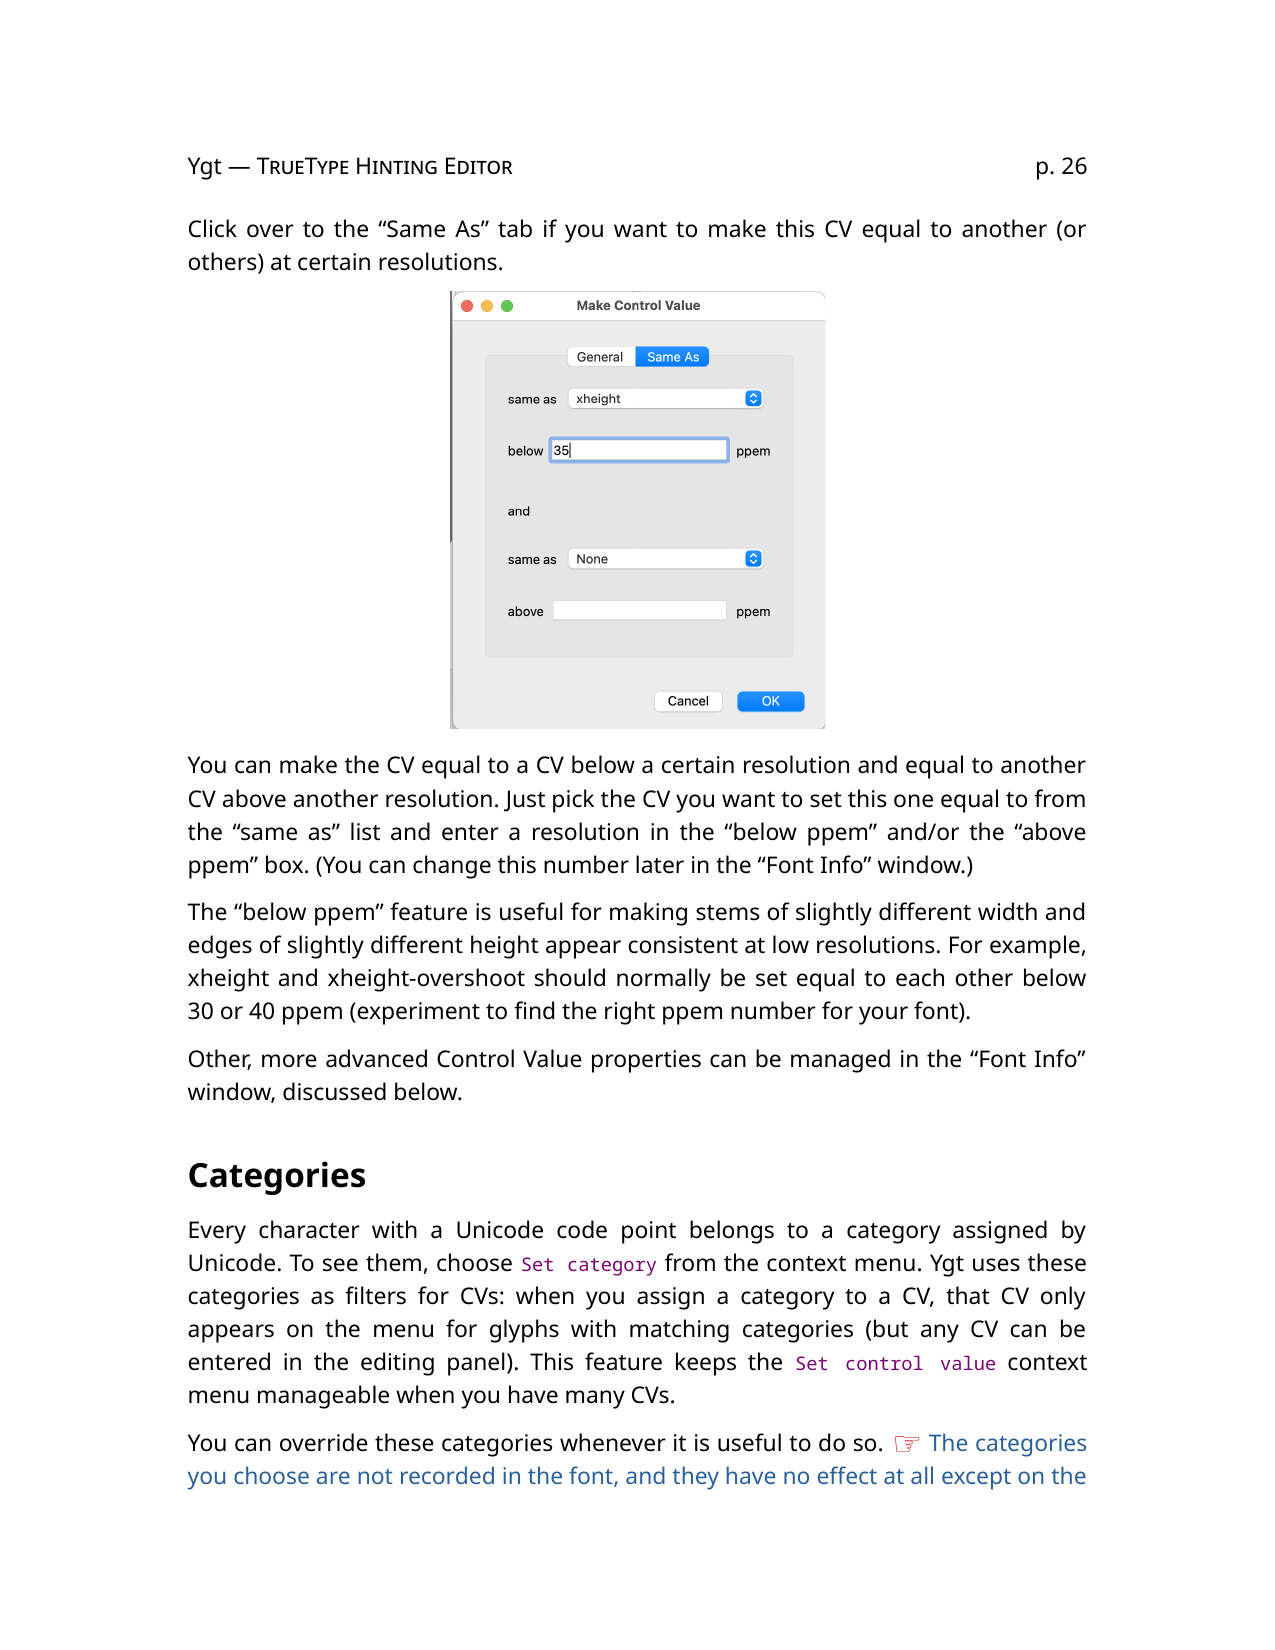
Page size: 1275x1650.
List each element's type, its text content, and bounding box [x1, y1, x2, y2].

text Click over to the “Same As” tab if you want to make this CV equal to another (or others) at certain resolutions. [187, 211, 1087, 277]
text Other, more advanced Control Value properties can be managed in the “Font Info” window, discussed below. [187, 1041, 1087, 1107]
subtitle Categories [187, 1152, 1087, 1197]
picture [450, 291, 826, 729]
text Every character with a Unicode code point belongs to a category assigned by Unicode. To see them, choose Set category from the context menu. Ygt uses these categories as filters for CVs: when you assign a category to a CV, that CV only appears on the menu for glyphs with matching categories (but any CV can be entered in the editing panel). This feature keeps the Set control value context menu manageable when you have many CVs. [187, 1212, 1087, 1410]
text You can override these categories whenever it is useful to do so. ☞ The categories you choose are not recorded in the font, and they have no effect at all except on the [187, 1425, 1087, 1491]
text The “below ppem” feature is useful for making stems of slightly different width and edges of slightly different height appear consistent at low resolutions. For example, xheight and xheight-overshoot should normally be set equal to each other below 30 or 40 ppem (experiment to find the right ppem number for your font). [187, 894, 1087, 1026]
text You can make the CV equal to a CV below a certain resolution and equal to another CV above another resolution. Just pick the CV you want to set this one equal to from the “same as” list and enter a resolution in the “below ppem” and/or the “above ppem” box. (You can change this number later in the “Font Info” window.) [187, 748, 1087, 880]
